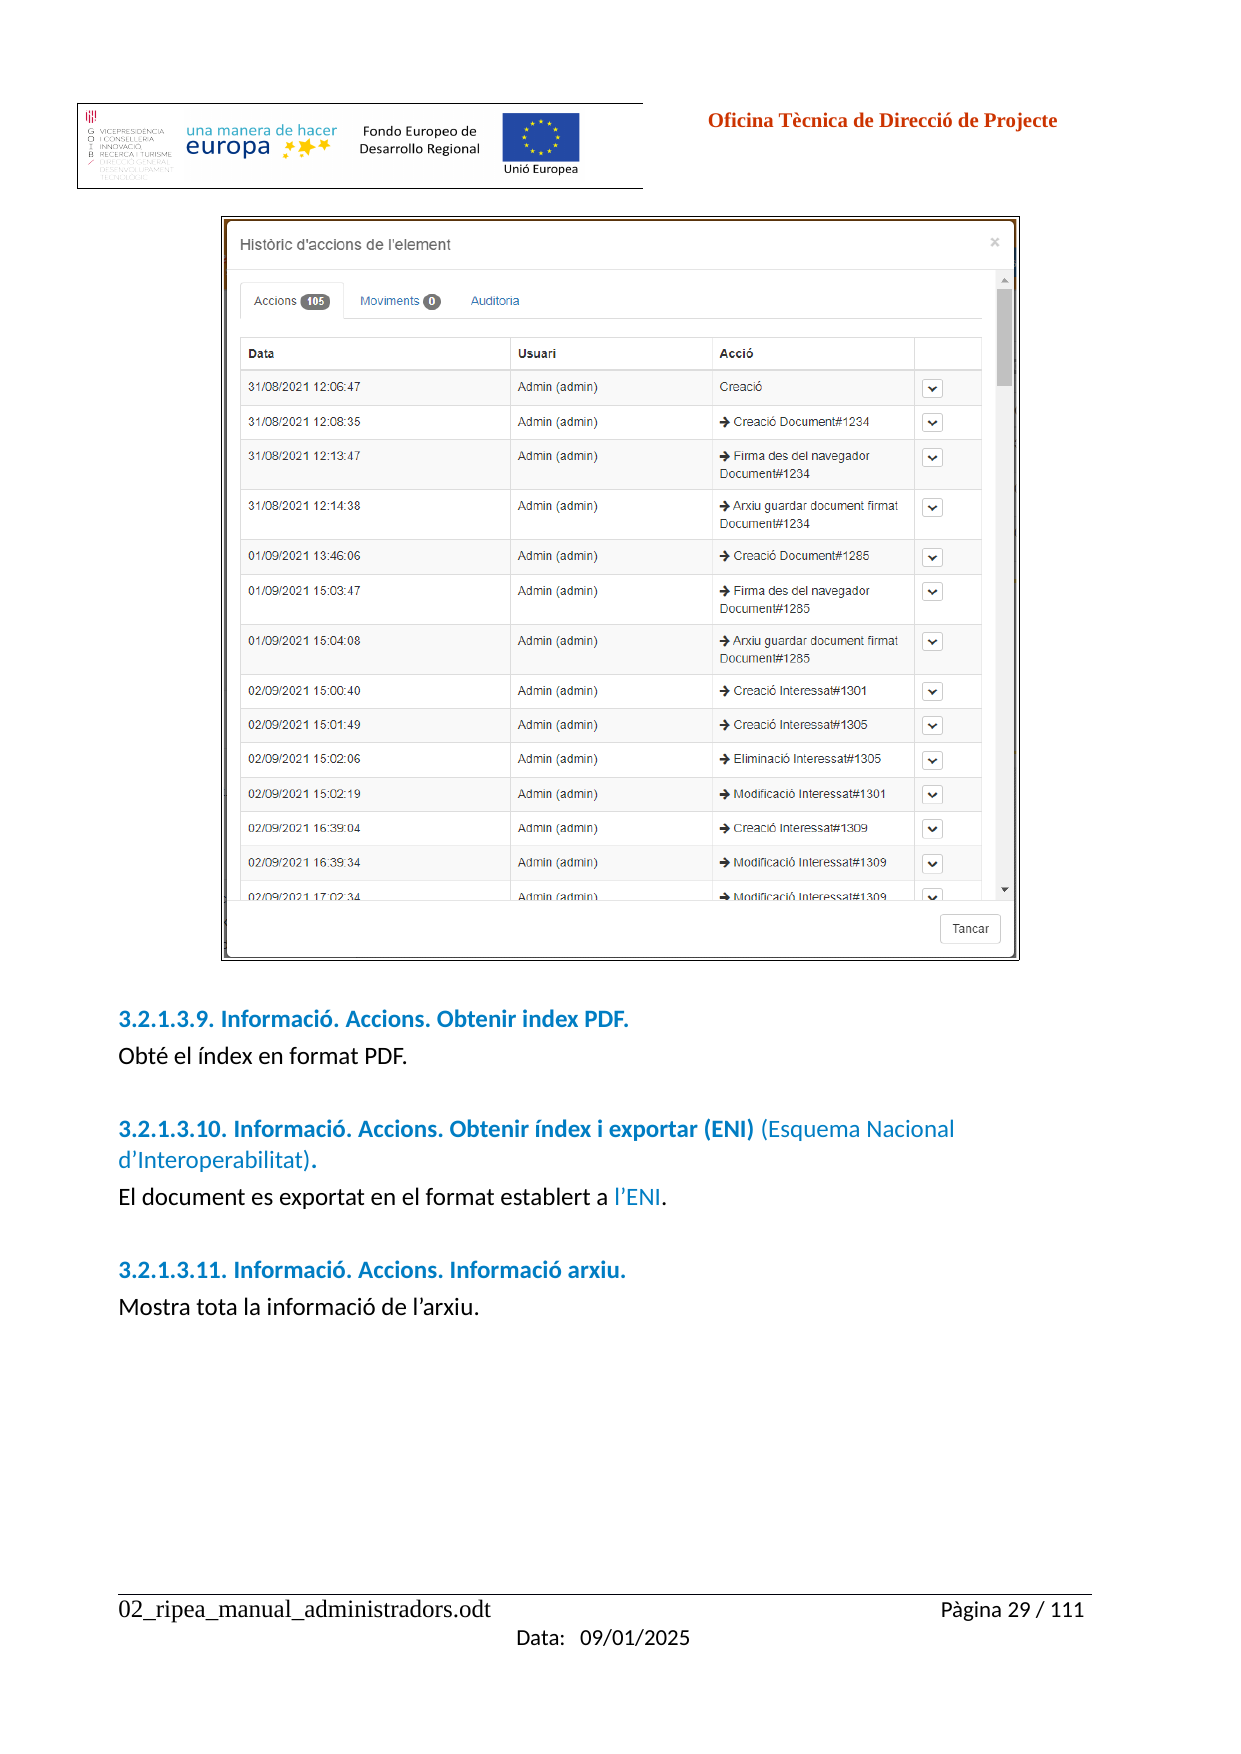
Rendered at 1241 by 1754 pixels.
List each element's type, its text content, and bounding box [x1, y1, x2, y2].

text Mostra tota la informació de l’arxiu. [118, 1291, 1122, 1322]
subtitle 3.2.1.3.11. Informació. Accions. Informació arxiu. [118, 1254, 1122, 1285]
text El document es exportat en el format establert a l’ENI. [118, 1181, 1122, 1211]
picture [184, 108, 585, 182]
picture [223, 219, 1017, 958]
picture [82, 108, 178, 182]
subtitle 3.2.1.3.9. Informació. Accions. Obtenir index PDF. [118, 1003, 1122, 1034]
text Obté el índex en format PDF. [118, 1040, 1122, 1071]
subtitle 3.2.1.3.10. Informació. Accions. Obtenir índex i exportar (ENI) (Esquema Nacional d’Interoperabilitat). [118, 1113, 1122, 1174]
